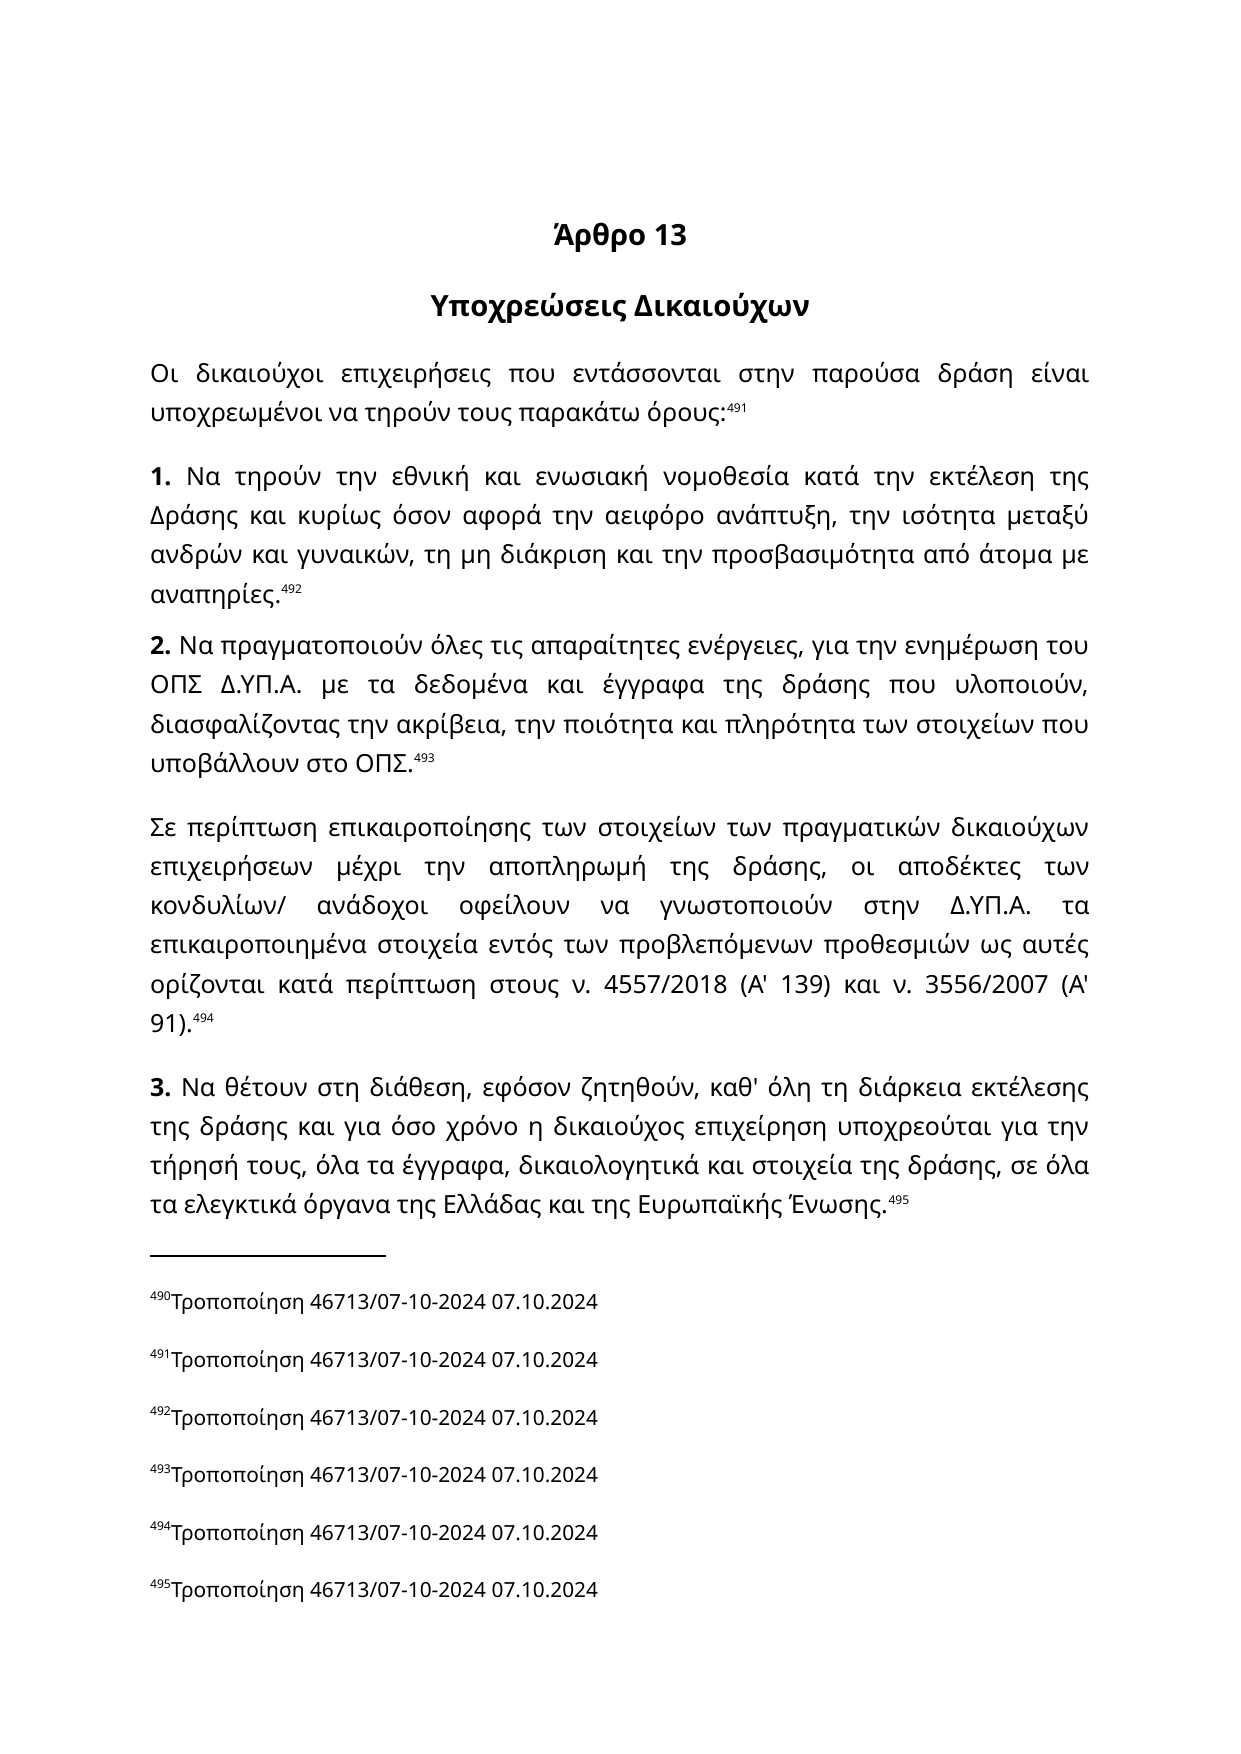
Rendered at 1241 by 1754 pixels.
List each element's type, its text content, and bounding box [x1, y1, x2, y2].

subtitle Άρθρο 13 [150, 214, 1090, 254]
text Τροποποίηση 46713/07-10-2024 07.10.2024 [150, 1460, 1090, 1489]
subtitle Υποχρεώσεις Δικαιούχων [150, 285, 1090, 324]
text 3. Να θέτουν στη διάθεση, εφόσον ζητηθούν, καθ' όλη τη διάρκεια εκτέλεσης της δράσης και για όσο χρόνο η δικαιούχος επιχείρηση υποχρεούται για την τήρησή τους, όλα τα έγγραφα, δικαιολογητικά και στοιχεία της δράσης, σε όλα τα ελεγκτικά όργανα της Ελλάδας και της Ευρωπαϊκής Ένωσης. [150, 1069, 1090, 1221]
text Τροποποίηση 46713/07-10-2024 07.10.2024 [150, 1518, 1090, 1546]
text Σε περίπτωση επικαιροποίησης των στοιχείων των πραγματικών δικαιούχων επιχειρήσεων μέχρι την αποπληρωμή της δράσης, οι αποδέκτες των κονδυλίων/ ανάδοχοι οφείλουν να γνωστοποιούν στην Δ.ΥΠ.Α. τα επικαιροποιημένα στοιχεία εντός των προβλεπόμενων προθεσμιών ως αυτές ορίζονται κατά περίπτωση στους ν. 4557/2018 (Α' 139) και ν. 3556/2007 (Α' 91). [150, 809, 1090, 1039]
text Τροποποίηση 46713/07-10-2024 07.10.2024 [150, 1403, 1090, 1431]
text Τροποποίηση 46713/07-10-2024 07.10.2024 [150, 1287, 1090, 1316]
text Οι δικαιούχοι επιχειρήσεις που εντάσσονται στην παρούσα δράση είναι υποχρεωμένοι να τηρούν τους παρακάτω όρους: [150, 355, 1090, 429]
text Τροποποίηση 46713/07-10-2024 07.10.2024 [150, 1576, 1090, 1604]
text 2. Να πραγματοποιούν όλες τις απαραίτητες ενέργειες, για την ενημέρωση του ΟΠΣ Δ.ΥΠ.Α. με τα δεδομένα και έγγραφα της δράσης που υλοποιούν, διασφαλίζοντας την ακρίβεια, την ποιότητα και πληρότητα των στοιχείων που υποβάλλουν στο ΟΠΣ. [150, 628, 1090, 779]
text 1. Να τηρούν την εθνική και ενωσιακή νομοθεσία κατά την εκτέλεση της Δράσης και κυρίως όσον αφορά την αειφόρο ανάπτυξη, την ισότητα μεταξύ ανδρών και γυναικών, τη μη διάκριση και την προσβασιμότητα από άτομα με αναπηρίες. [150, 459, 1090, 610]
text Τροποποίηση 46713/07-10-2024 07.10.2024 [150, 1345, 1090, 1373]
